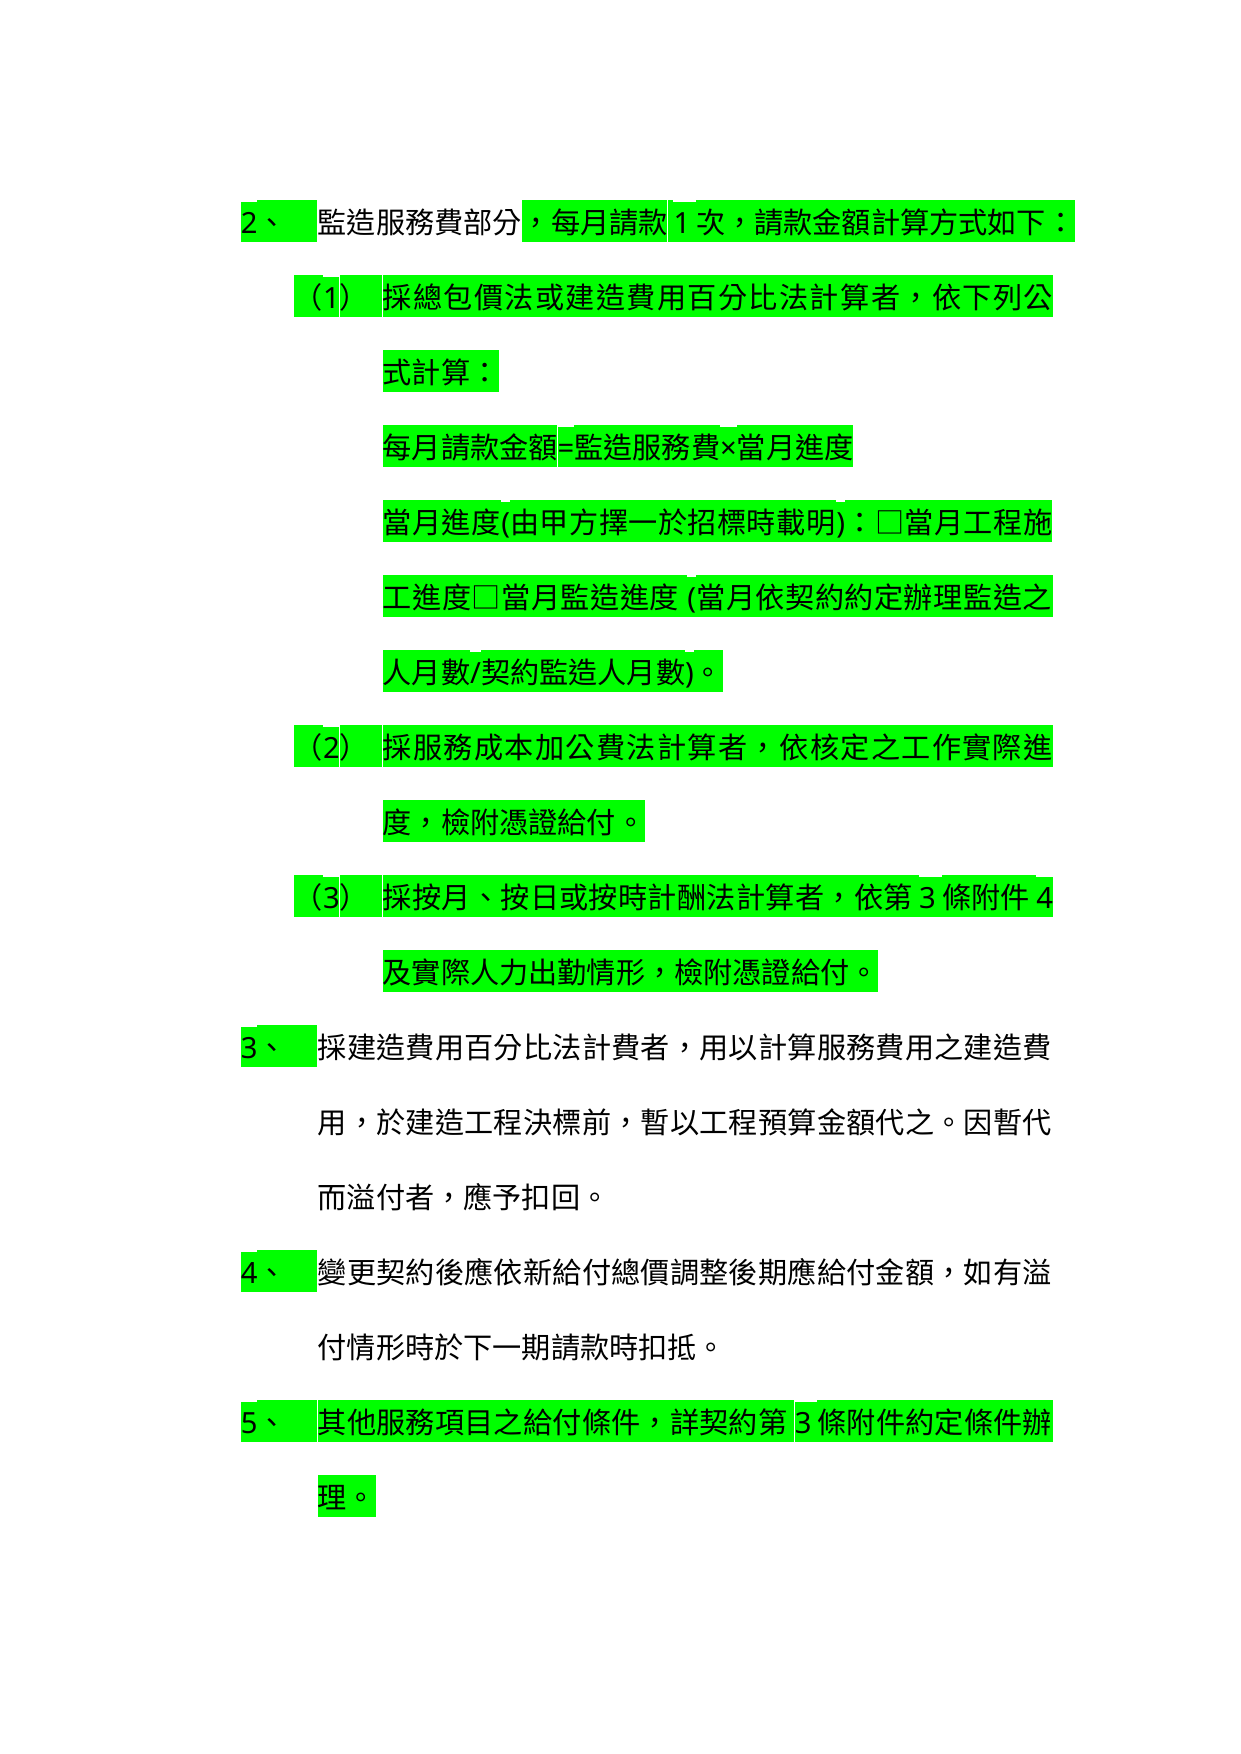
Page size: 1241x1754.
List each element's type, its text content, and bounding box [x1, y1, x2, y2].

list 變更契約後應依新給付總價調整後期應給付金額，如有溢付情形時於下一期請款時扣抵。 [241, 1233, 1053, 1383]
list 監造服務費部分，每月請款1次，請款金額計算方式如下： [241, 183, 1053, 258]
list 採總包價法或建造費用百分比法計算者，依下列公式計算： [294, 258, 1053, 408]
list 其他服務項目之給付條件，詳契約第3條附件約定條件辦理。 [241, 1383, 1053, 1533]
text 每月請款金額=監造服務費×當月進度 [382, 408, 1053, 483]
text 當月進度(由甲方擇一於招標時載明)：□當月工程施工進度□當月監造進度 (當月依契約約定辦理監造之人月數/契約監造人月數)。 [382, 483, 1053, 708]
list 採按月、按日或按時計酬法計算者，依第3條附件4及實際人力出勤情形，檢附憑證給付。 [294, 858, 1053, 1008]
list 採服務成本加公費法計算者，依核定之工作實際進度，檢附憑證給付。 [294, 708, 1053, 858]
list 採建造費用百分比法計費者，用以計算服務費用之建造費用，於建造工程決標前，暫以工程預算金額代之。因暫代而溢付者，應予扣回。 [241, 1008, 1053, 1233]
